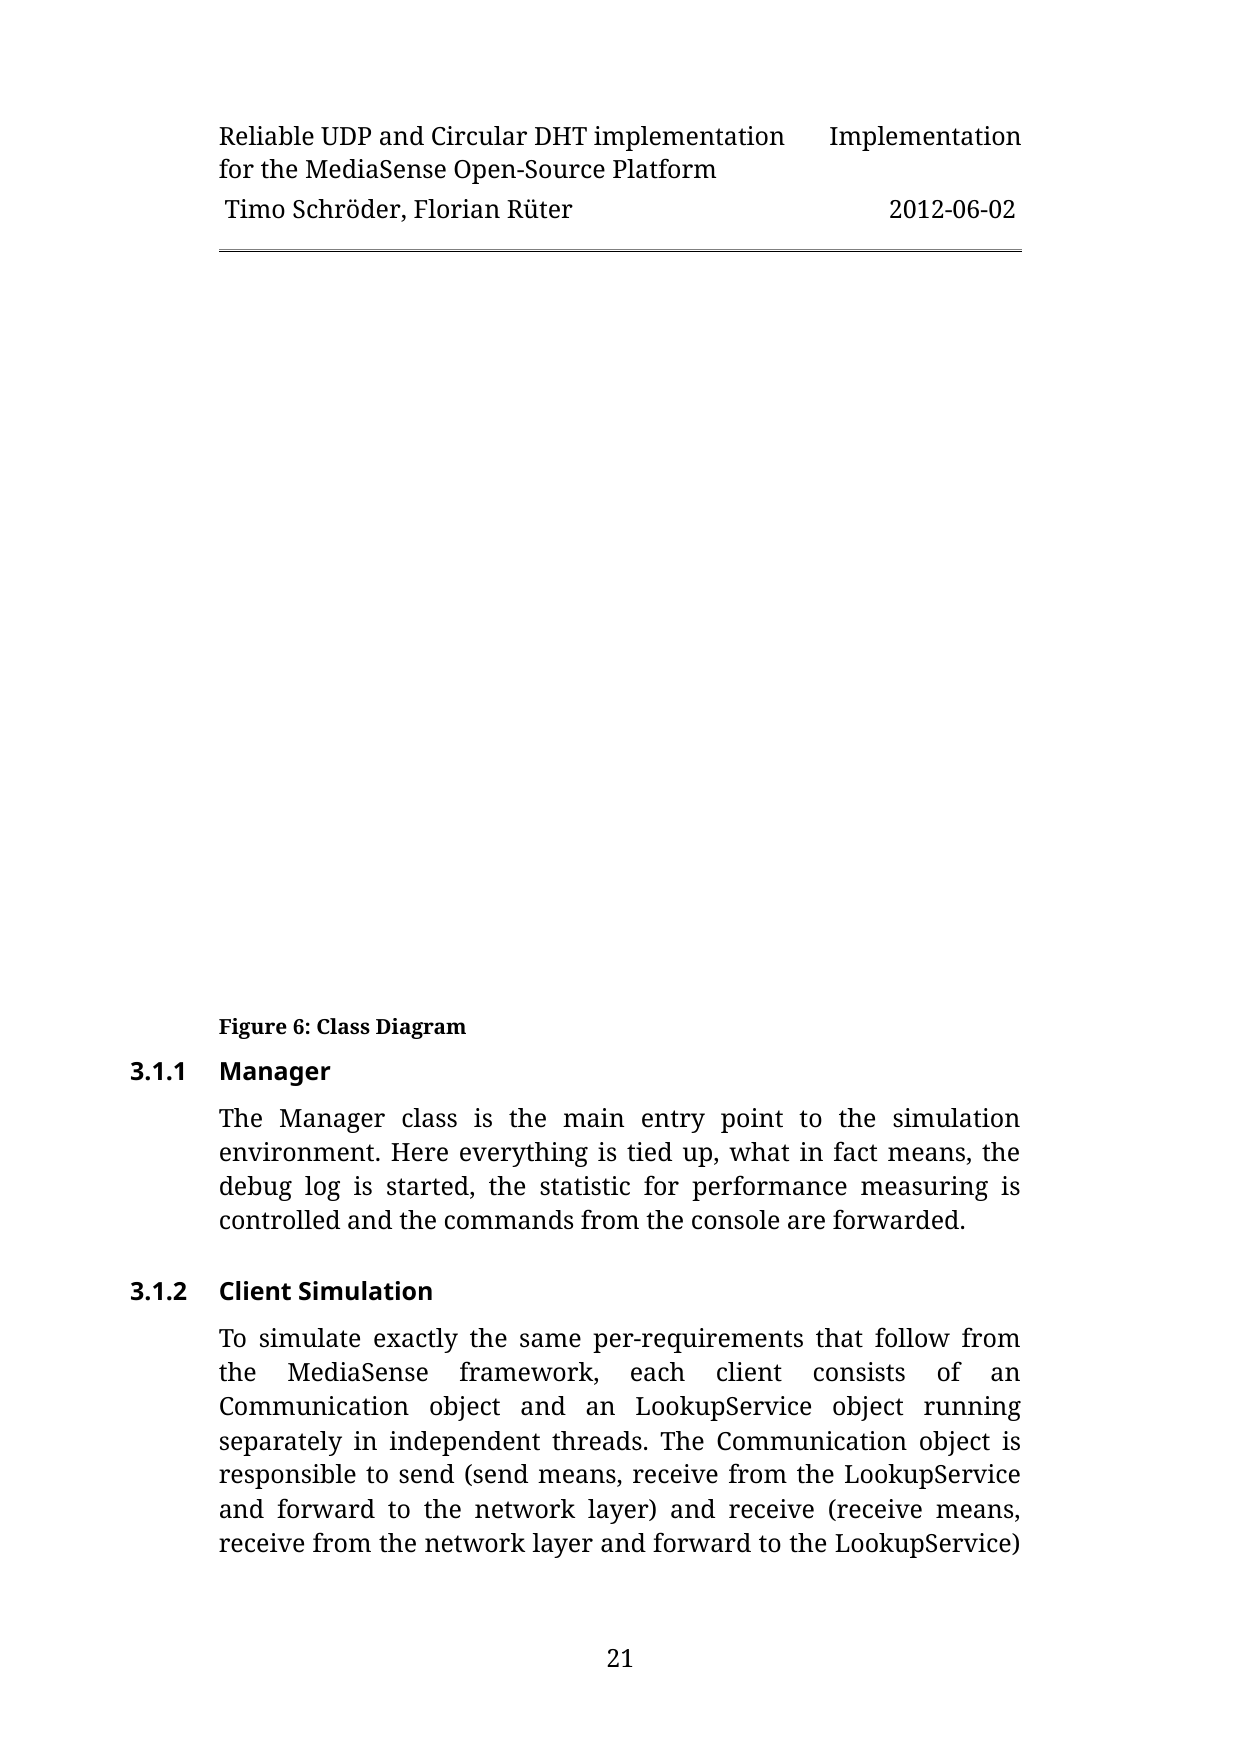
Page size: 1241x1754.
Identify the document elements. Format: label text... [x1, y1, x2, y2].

text The Manager class is the main entry point to the simulation environment. Here everything is tied up, what in fact means, the debug log is started, the statistic for performance measuring is controlled and the commands from the console are forwarded. [218, 1100, 1022, 1237]
text Figure 6: Class Diagram [218, 293, 1019, 1041]
subtitle Manager [130, 1053, 1022, 1087]
subtitle Client Simulation [130, 1274, 1022, 1308]
text To simulate exactly the same per-requirements that follow from the MediaSense framework, each client consists of an Communication object and an LookupService object running separately in independent threads. The Communication object is responsible to send (send means, receive from the LookupService and forward to the network layer) and receive (receive means, receive from the network layer and forward to the LookupService) [218, 1321, 1022, 1559]
